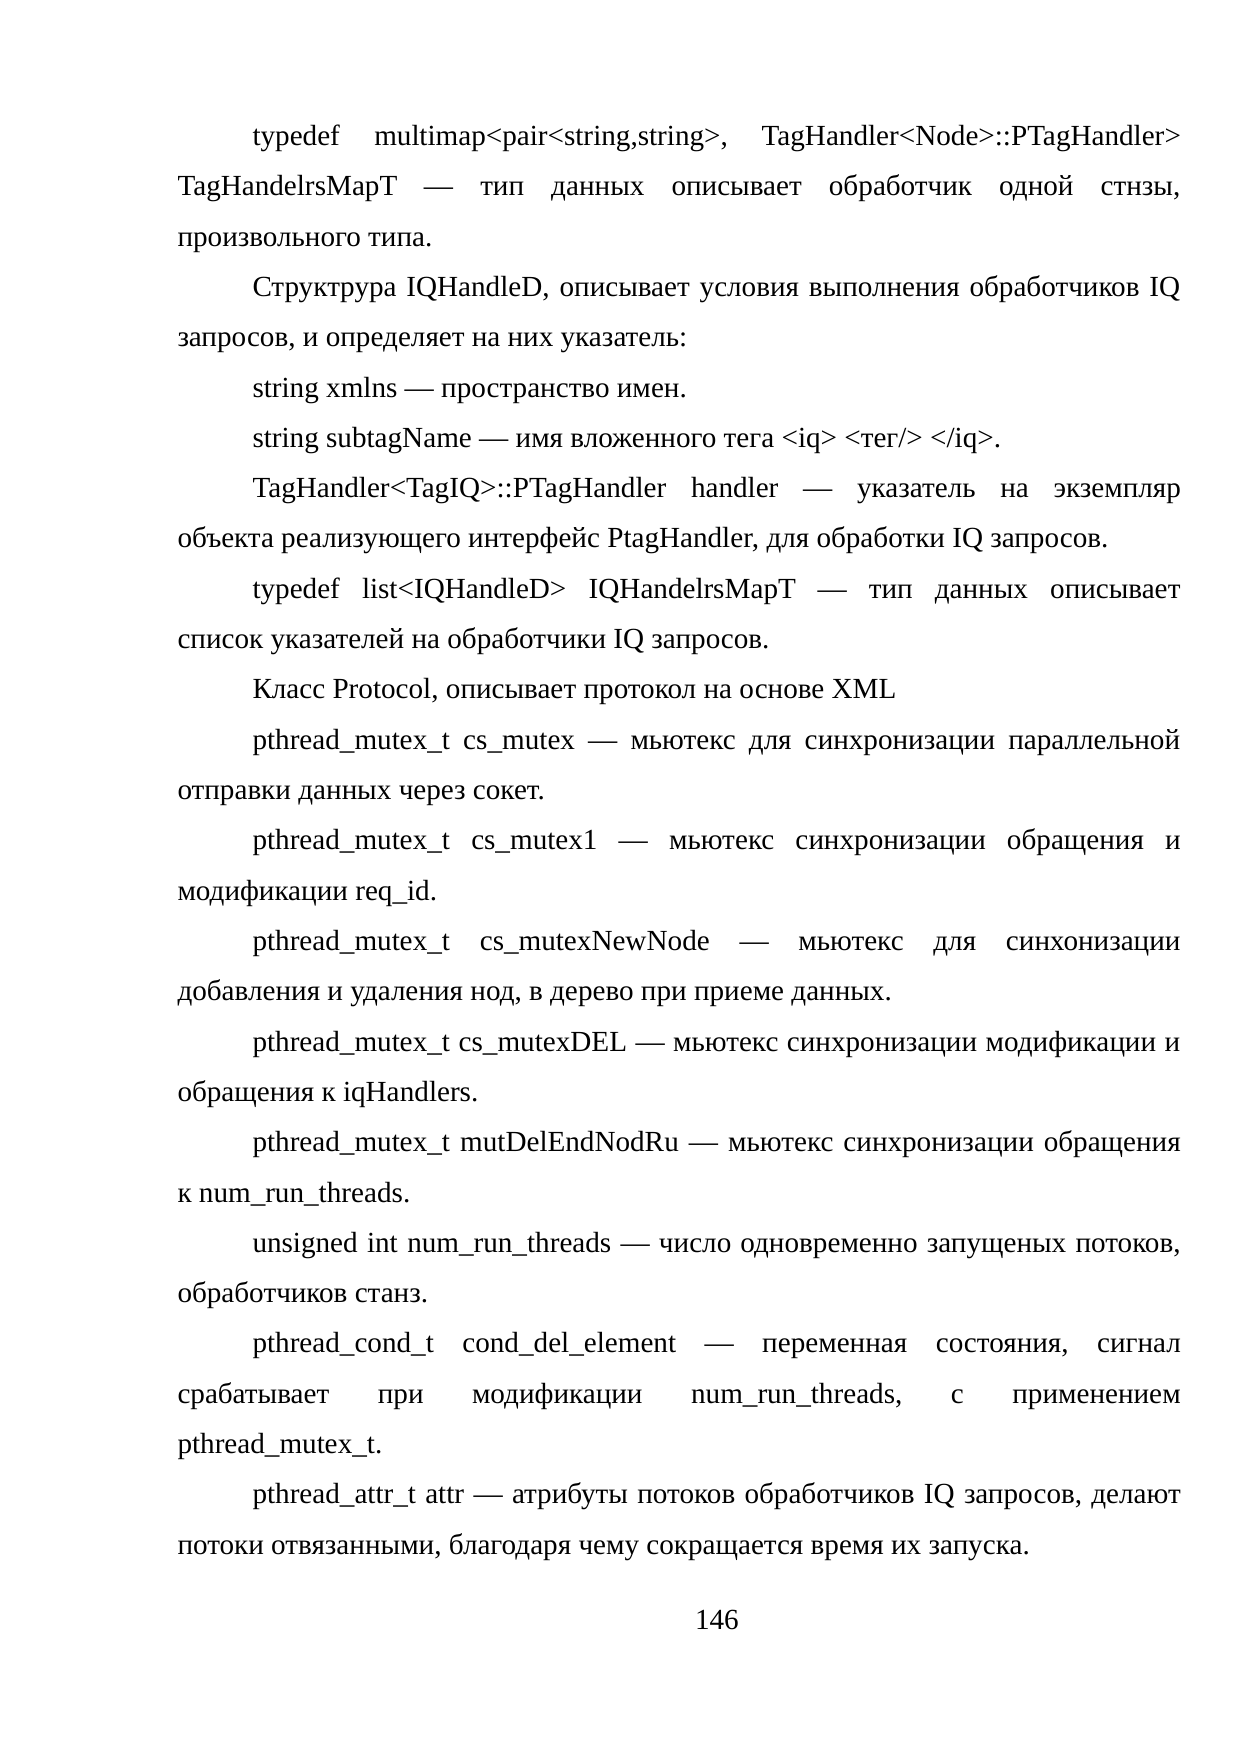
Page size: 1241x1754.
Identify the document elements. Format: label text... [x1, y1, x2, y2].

text typedef multimap<pair<string,string>, TagHandler<Node>::PTagHandler> TagHandelrsMapT — тип данных описывает обработчик одной стнзы, произвольного типа. [177, 118, 1181, 252]
text unsigned int num_run_threads — число одновременно запущеных потоков, обработчиков станз. [177, 1225, 1181, 1309]
text typedef list<IQHandleD> IQHandelrsMapT — тип данных описывает список указателей на обработчики IQ запросов. [177, 571, 1181, 655]
text string xmlns — пространство имен. [177, 370, 1181, 403]
text pthread_mutex_t mutDelEndNodRu — мьютекс синхронизации обращения к num_run_threads. [177, 1124, 1181, 1208]
text pthread_mutex_t cs_mutex1 — мьютекс синхронизации обращения и модификации req_id. [177, 822, 1181, 906]
text TagHandler<TagIQ>::PTagHandler handler — указатель на экземпляр объекта реализующего интерфейс PtagHandler, для обработки IQ запросов. [177, 470, 1181, 554]
text pthread_mutex_t cs_mutexNewNode — мьютекс для синхонизации добавления и удаления нод, в дерево при приеме данных. [177, 923, 1181, 1007]
text string subtagName — имя вложенного тега <iq> <тег/> </iq>. [177, 420, 1181, 453]
text pthread_cond_t cond_del_element — переменная состояния, сигнал срабатывает при модификации num_run_threads, с применением pthread_mutex_t. [177, 1326, 1181, 1460]
text Структрура IQHandleD, описывает условия выполнения обработчиков IQ запросов, и определяет на них указатель: [177, 269, 1181, 353]
text pthread_mutex_t cs_mutexDEL — мьютекс синхронизации модификации и обращения к iqHandlers. [177, 1024, 1181, 1108]
text pthread_attr_t attr — атрибуты потоков обработчиков IQ запросов, делают потоки отвязанными, благодаря чему сокращается время их запуска. [177, 1477, 1181, 1560]
text pthread_mutex_t cs_mutex — мьютекс для синхронизации параллельной отправки данных через сокет. [177, 722, 1181, 806]
text Класс Protocol, описывает протокол на основе XML [177, 672, 1181, 705]
